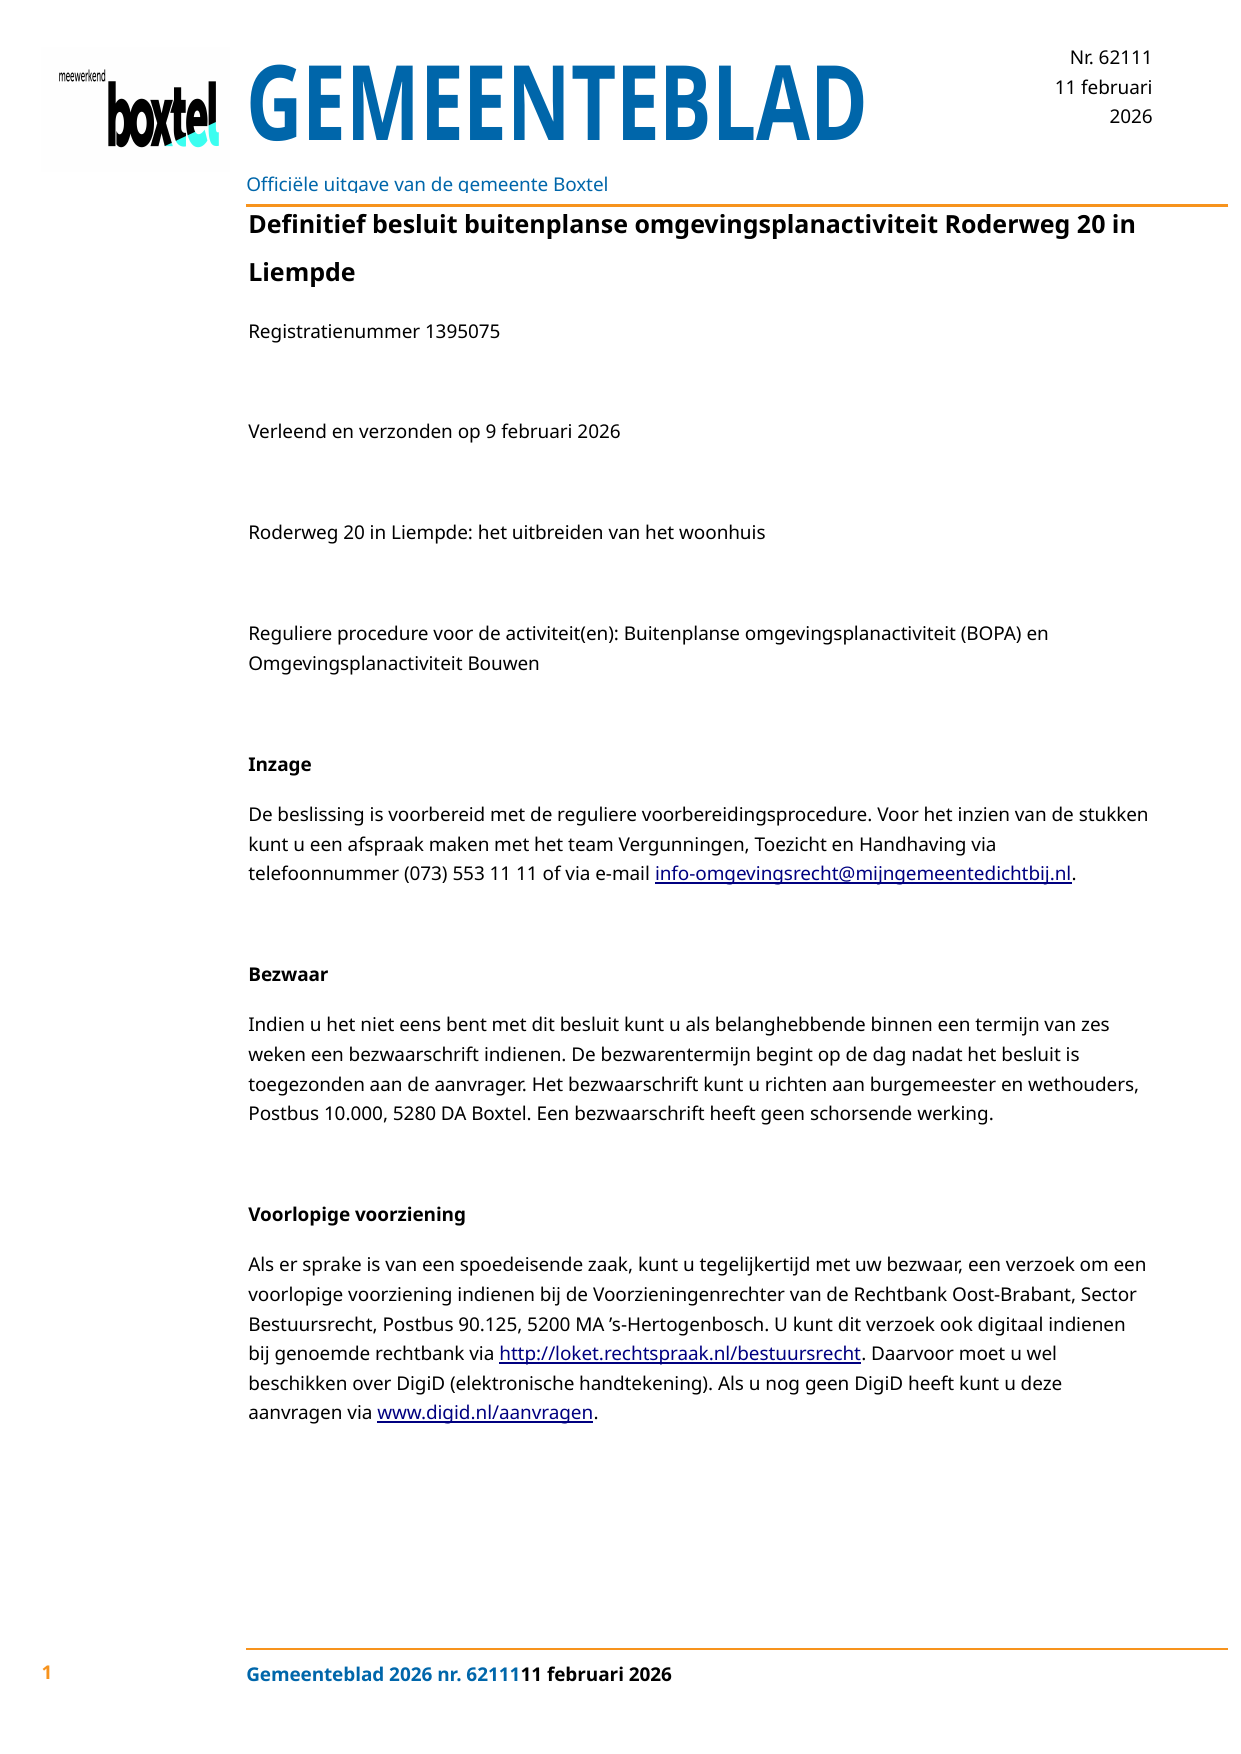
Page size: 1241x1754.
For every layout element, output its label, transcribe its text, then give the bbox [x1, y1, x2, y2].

text Roderweg 20 in Liempde: het uitbreiden van het woonhuis [248, 519, 1152, 545]
text Verleend en verzonden op 9 februari 2026 [248, 419, 1152, 444]
text Indien u het niet eens bent met dit besluit kunt u als belanghebbende binnen een termijn van zes weken een bezwaarschrift indienen. De bezwarentermijn begint op de dag nadat het besluit is toegezonden aan de aanvrager. Het bezwaarschrift kunt u richten aan burgemeester en wethouders, Postbus 10.000, 5280 DA Boxtel. Een bezwaarschrift heeft geen schorsende werking. [248, 1012, 1152, 1126]
text Definitief besluit buitenplanse omgevingsplanactiviteit Roderweg 20 in Liempde [248, 207, 1152, 288]
text Als er sprake is van een spoedeisende zaak, kunt u tegelijkertijd met uw bezwaar, een verzoek om een voorlopige voorziening indienen bij de Voorzieningenrechter van de Rechtbank Oost-Brabant, Sector Bestuursrecht, Postbus 90.125, 5200 MA ’s-Hertogenbosch. U kunt dit verzoek ook digitaal indienen bij genoemde rechtbank via http://loket.rechtspraak.nl/bestuursrecht. Daarvoor moet u wel beschikken over DigiD (elektronische handtekening). Als u nog geen DigiD heeft kunt u deze aanvragen via www.digid.nl/aanvragen. [248, 1252, 1152, 1425]
text Reguliere procedure voor de activiteit(en): Buitenplanse omgevingsplanactiviteit (BOPA) en Omgevingsplanactiviteit Bouwen [248, 620, 1152, 676]
text Bezwaar [248, 961, 1152, 987]
picture [41, 47, 231, 172]
text Registratienummer 1395075 [248, 318, 1152, 344]
text De beslissing is voorbereid met de reguliere voorbereidingsprocedure. Voor het inzien van de stukken kunt u een afspraak maken met het team Vergunningen, Toezicht en Handhaving via telefoonnummer (073) 553 11 11 of via e-mail info-omgevingsrecht@mijngemeentedichtbij.nl. [248, 801, 1152, 886]
text Inzage [248, 751, 1152, 777]
text Voorlopige voorziening [248, 1201, 1152, 1227]
